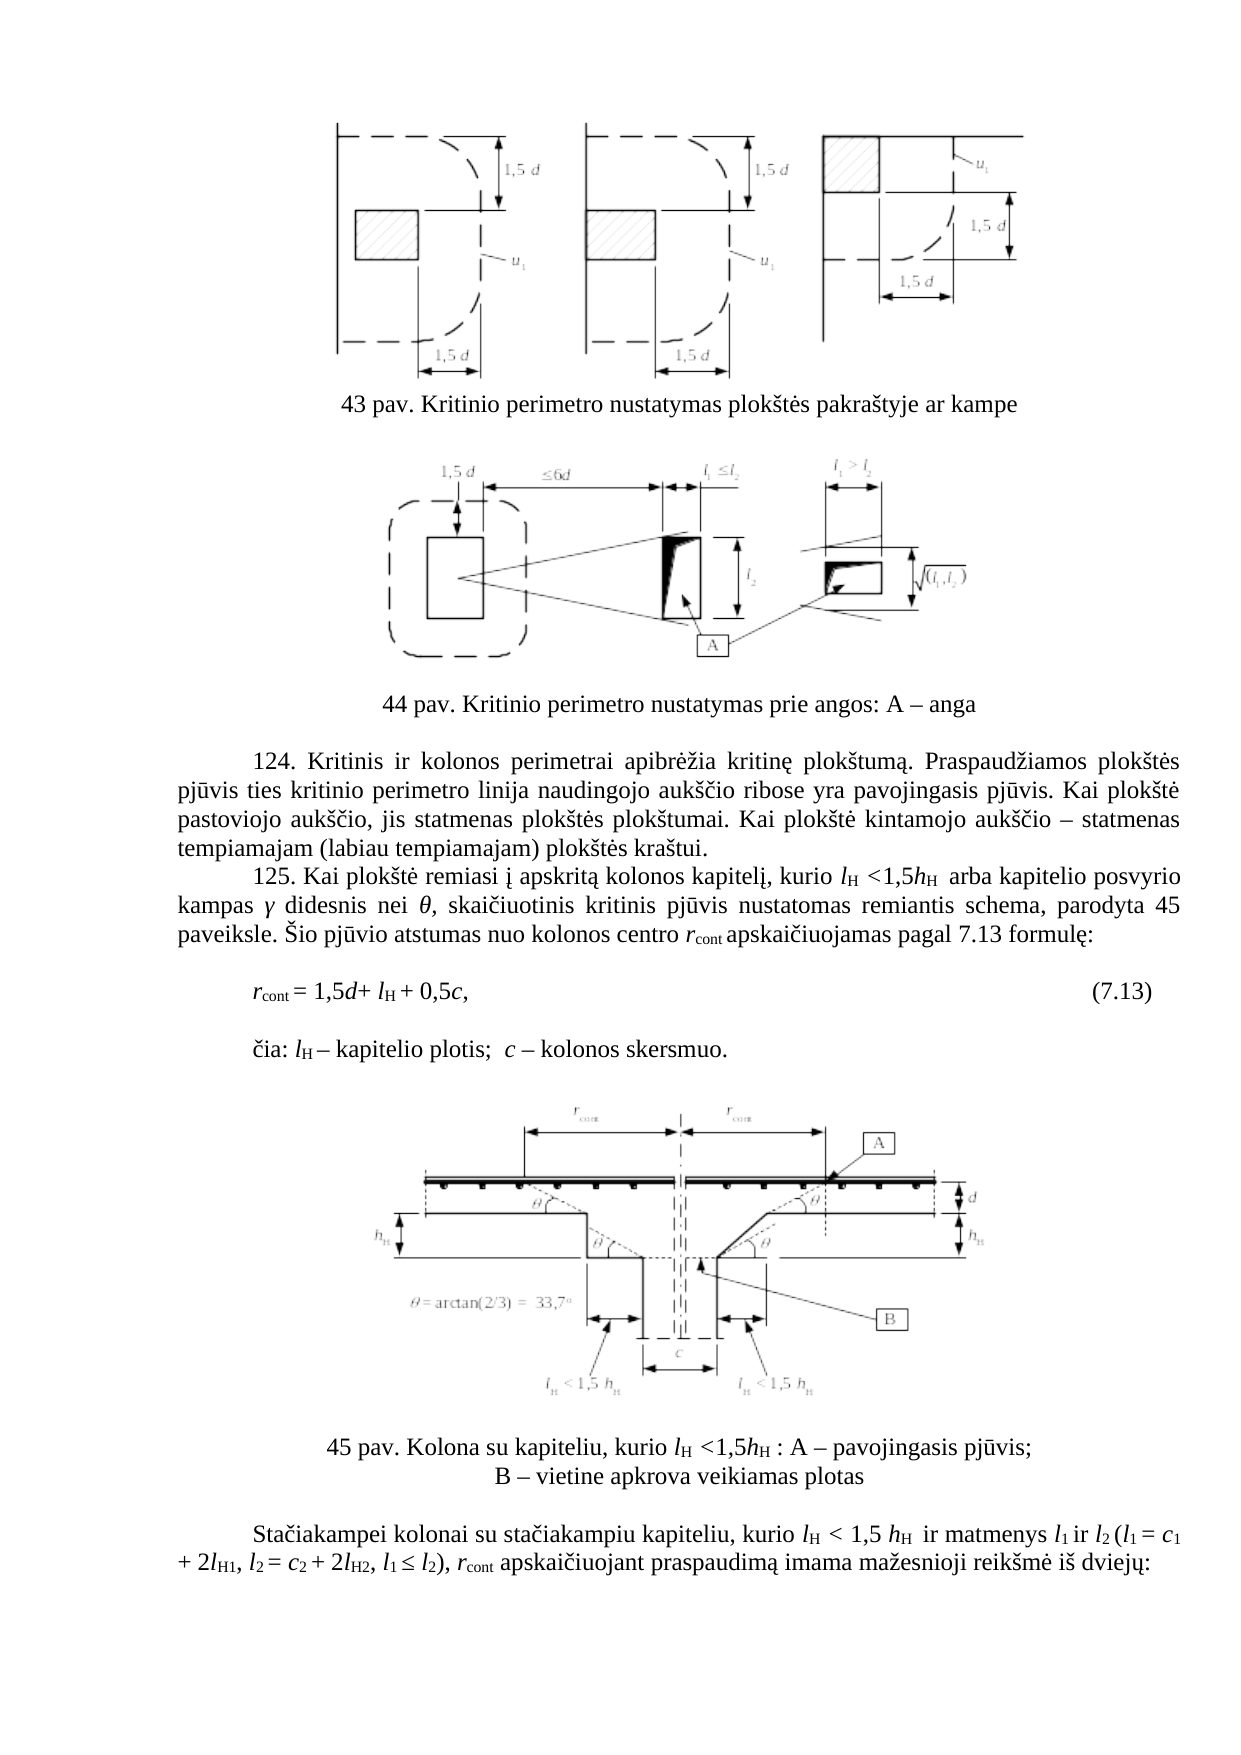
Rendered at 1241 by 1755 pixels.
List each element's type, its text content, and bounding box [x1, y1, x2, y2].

text 125. Kai plokštė remiasi į apskritą kolonos kapitelį, kurio lH <1,5hH arba kapitelio posvyrio kampas γ didesnis nei θ, skaičiuotinis kritinis pjūvis nustatomas remiantis schema, parodyta 45 paveiksle. Šio pjūvio atstumas nuo kolonos centro rcont apskaičiuojamas pagal 7.13 formulę: [177, 861, 1181, 948]
text 45 pav. Kolona su kapiteliu, kurio lH <1,5hH : A – pavojingasis pjūvis; [177, 1432, 1181, 1461]
text čia: lH – kapitelio plotis; c – kolonos skersmuo. [177, 1034, 1181, 1063]
text 124. Kritinis ir kolonos perimetrai apibrėžia kritinę plokštumą. Praspaudžiamos plokštės pjūvis ties kritinio perimetro linija naudingojo aukščio ribose yra pavojingasis pjūvis. Kai plokštė pastoviojo aukščio, jis statmenas plokštės plokštumai. Kai plokštė kintamojo aukščio – statmenas tempiamajam (labiau tempiamajam) plokštės kraštui. [177, 746, 1181, 861]
text Stačiakampei kolonai su stačiakampiu kapiteliu, kurio lH < 1,5 hH ir matmenys l1 ir l2 (l1 = c1 + 2lH1, l2 = c2 + 2lH2, l1 ≤ l2), rcont apskaičiuojant praspaudimą imama mažesnioji reikšmė iš dviejų: [177, 1519, 1181, 1576]
text 43 pav. Kritinio perimetro nustatymas plokštės pakraštyje ar kampe [177, 389, 1181, 417]
text rcont = 1,5d+ lH + 0,5c, (7.13) [177, 976, 1181, 1005]
text 44 pav. Kritinio perimetro nustatymas prie angos: A – anga [177, 689, 1181, 718]
text B – vietine apkrova veikiamas plotas [177, 1461, 1181, 1490]
